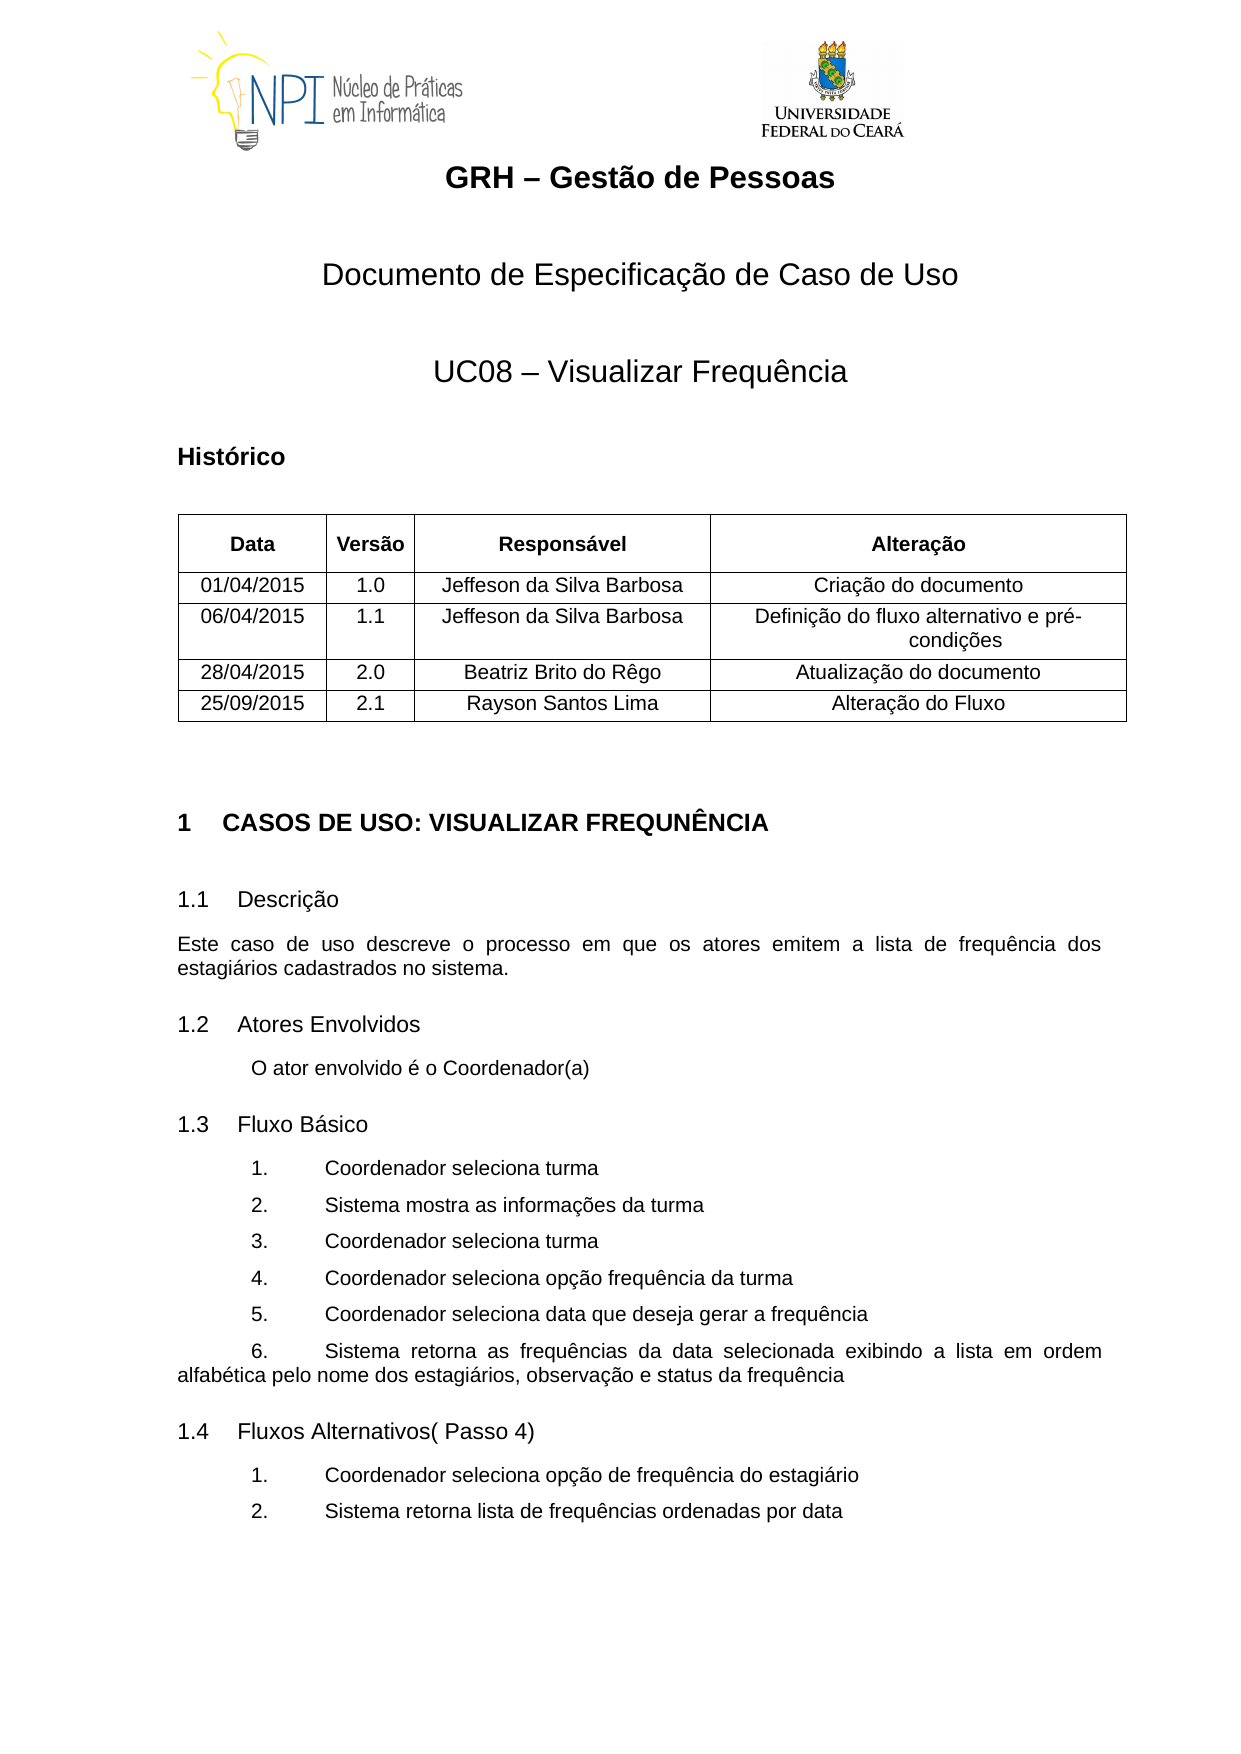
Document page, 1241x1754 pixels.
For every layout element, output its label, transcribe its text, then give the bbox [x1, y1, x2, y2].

text Histórico [177, 442, 1104, 471]
table_cell 01/04/2015 [179, 573, 326, 603]
subtitle Atores Envolvidos [177, 1011, 1104, 1037]
picture [181, 22, 472, 159]
table_header Alteração [711, 515, 1126, 572]
table_cell Beatriz Brito do Rêgo [415, 660, 710, 690]
text Documento de Especificação de Caso de Uso [177, 256, 1104, 292]
text 2. Sistema mostra as informações da turma [177, 1193, 1104, 1217]
subtitle Descrição [177, 886, 1104, 913]
table_cell Atualização do documento [711, 660, 1126, 690]
table_header Responsável [415, 515, 710, 572]
table_header Data [179, 515, 326, 572]
table_cell 1.0 [327, 573, 414, 603]
table_cell 28/04/2015 [179, 660, 326, 690]
picture [761, 41, 905, 139]
text 1. Coordenador seleciona turma [177, 1156, 1104, 1180]
subtitle Fluxos Alternativos( Passo 4) [177, 1418, 1104, 1444]
text 5. Coordenador seleciona data que deseja gerar a frequência [177, 1302, 1104, 1326]
table_cell Definição do fluxo alternativo e pré-condições [711, 604, 1126, 658]
table_cell 2.1 [327, 691, 414, 721]
table_cell Jeffeson da Silva Barbosa [415, 573, 710, 603]
text Este caso de uso descreve o processo em que os atores emitem a lista de frequência dos estagiários cadastrados no sistema. [177, 932, 1103, 979]
table_cell Alteração do Fluxo [711, 691, 1126, 721]
table_cell 25/09/2015 [179, 691, 326, 721]
text GRH – Gestão de Pessoas [177, 125, 1104, 195]
text UC08 – Visualizar Frequência [177, 353, 1104, 388]
table_header Versão [327, 515, 414, 572]
text 1. Coordenador seleciona opção de frequência do estagiário [177, 1463, 1104, 1487]
table_cell Rayson Santos Lima [415, 691, 710, 721]
subtitle CASOS DE USO: VISUALIZAR FREQUNÊNCIA [177, 808, 1104, 836]
table_cell 1.1 [327, 604, 414, 658]
text 6. Sistema retorna as frequências da data selecionada exibindo a lista em ordem alfabética pelo nome dos estagiários, observação e status da frequência [177, 1338, 1104, 1386]
text 3. Coordenador seleciona turma [177, 1229, 1104, 1253]
table_cell 06/04/2015 [179, 604, 326, 658]
text 2. Sistema retorna lista de frequências ordenadas por data [177, 1499, 1104, 1523]
text O ator envolvido é o Coordenador(a) [177, 1056, 1104, 1080]
table_cell Criação do documento [711, 573, 1126, 603]
text 4. Coordenador seleciona opção frequência da turma [177, 1266, 1104, 1289]
table_cell Jeffeson da Silva Barbosa [415, 604, 710, 658]
table_cell 2.0 [327, 660, 414, 690]
subtitle Fluxo Básico [177, 1111, 1104, 1137]
